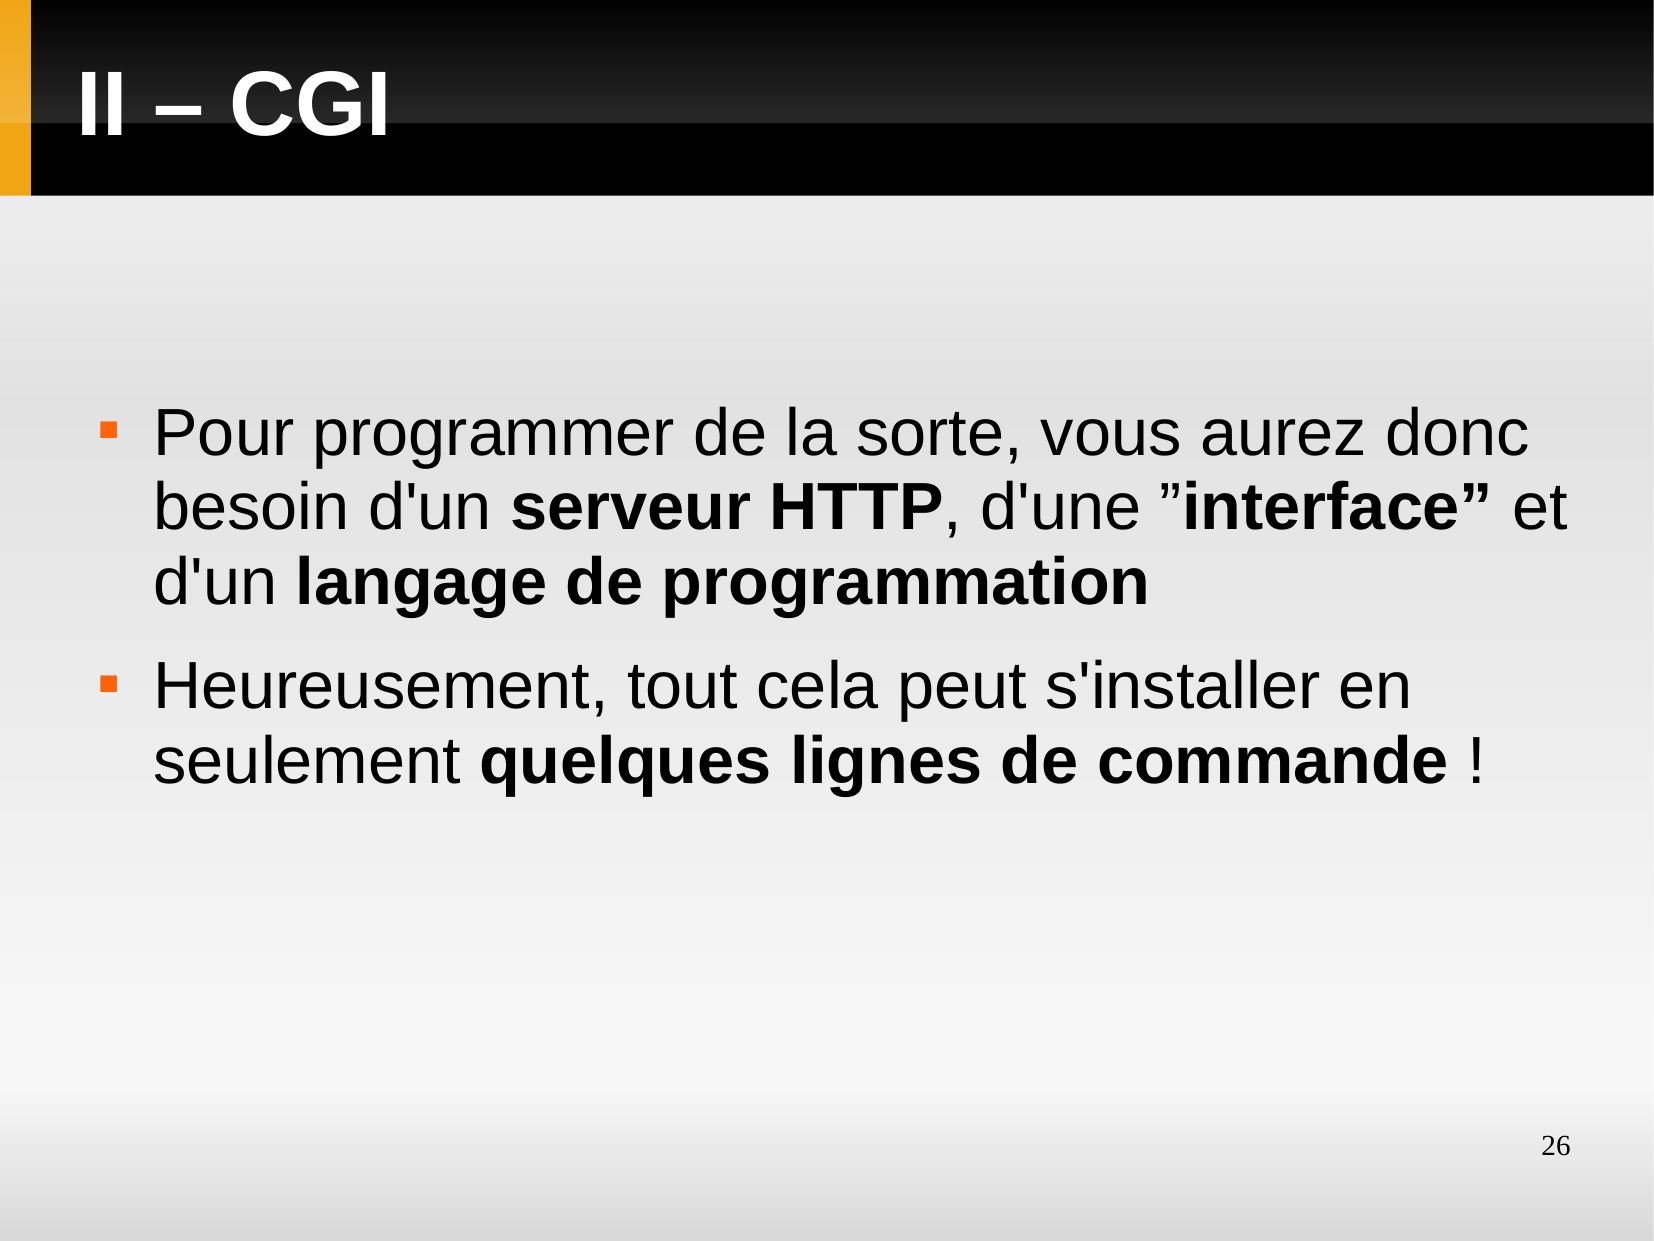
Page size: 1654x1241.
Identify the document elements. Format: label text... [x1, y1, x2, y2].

picture [0, 0, 1654, 1241]
title II – CGI [76, 0, 1565, 208]
list Pour programmer de la sorte, vous aurez donc besoin d'un serveur HTTP, d'une ”interface” et d'un langage de programmation Heureusement, tout cela peut s'installer en seulement quelques lignes de commande ! [82, 290, 1571, 1109]
